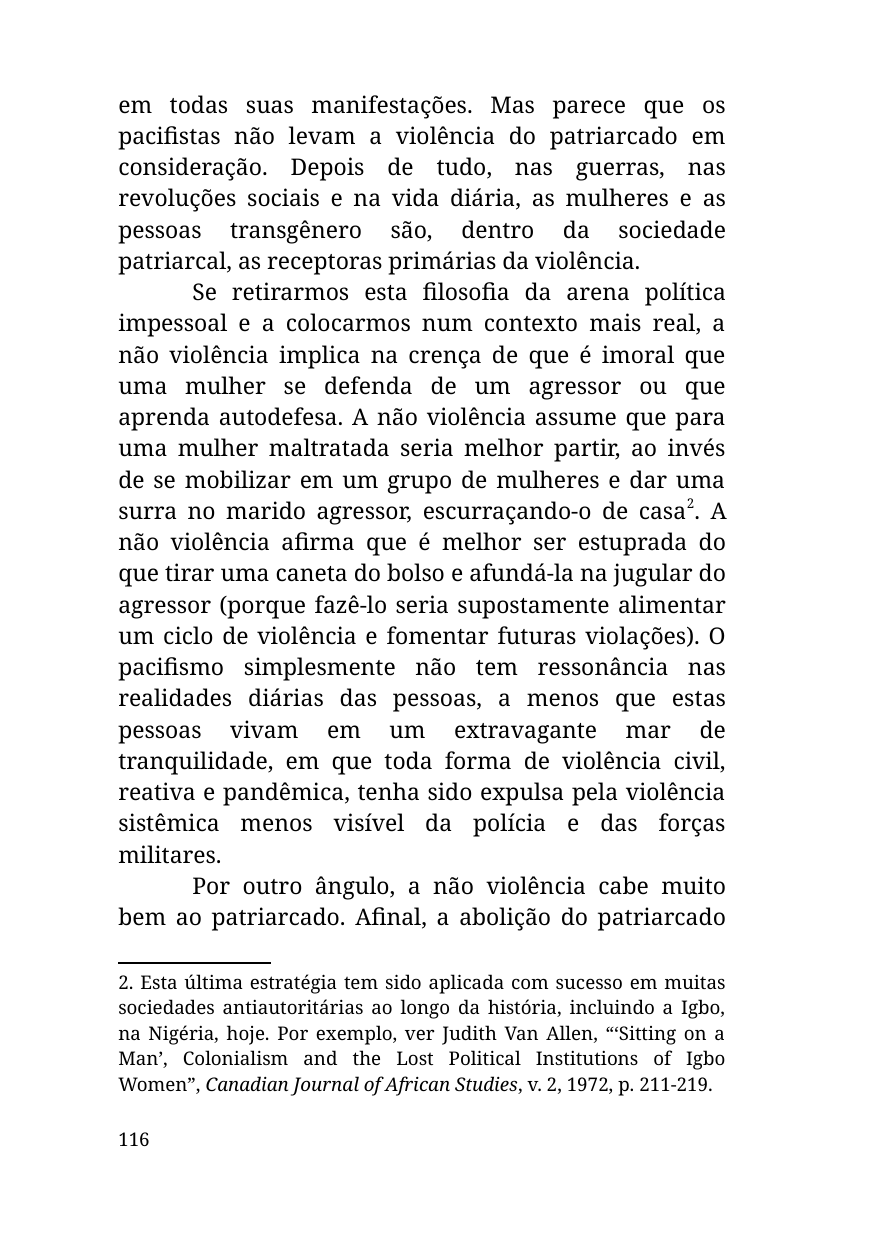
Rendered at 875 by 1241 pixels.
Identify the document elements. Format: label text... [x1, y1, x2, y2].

text Por outro ângulo, a não violência cabe muito bem ao patriarcado. Afinal, a abolição do patriarcado [118, 870, 726, 932]
text em todas suas manifestações. Mas parece que os pacifistas não levam a violência do patriarcado em consideração. Depois de tudo, nas guerras, nas revoluções sociais e na vida diária, as mulheres e as pessoas transgênero são, dentro da sociedade patriarcal, as receptoras primárias da violência. [118, 88, 726, 276]
text Se retirarmos esta filosofia da arena política impessoal e a colocarmos num contexto mais real, a não violência implica na crença de que é imoral que uma mulher se defenda de um agressor ou que aprenda autodefesa. A não violência assume que para uma mulher maltratada seria melhor partir, ao invés de se mobilizar em um grupo de mulheres e dar uma surra no marido agressor, escurraçando-o de casa. A não violência afirma que é melhor ser estuprada do que tirar uma caneta do bolso e afundá-la na jugular do agressor (porque fazê-lo seria supostamente alimentar um ciclo de violência e fomentar futuras violações). O pacifismo simplesmente não tem ressonância nas realidades diárias das pessoas, a menos que estas pessoas vivam em um extravagante mar de tranquilidade, em que toda forma de violência civil, reativa e pandêmica, tenha sido expulsa pela violência sistêmica menos visível da polícia e das forças militares. [118, 276, 726, 870]
text . Esta última estratégia tem sido aplicada com sucesso em muitas sociedades antiautoritárias ao longo da história, incluindo a Igbo, na Nigéria, hoje. Por exemplo, ver Judith Van Allen, “‘Sitting on a Man’, Colonialism and the Lost Political Institutions of Igbo Women”, Canadian Journal of African Studies, v. 2, 1972, p. 211-219. [118, 969, 726, 1097]
